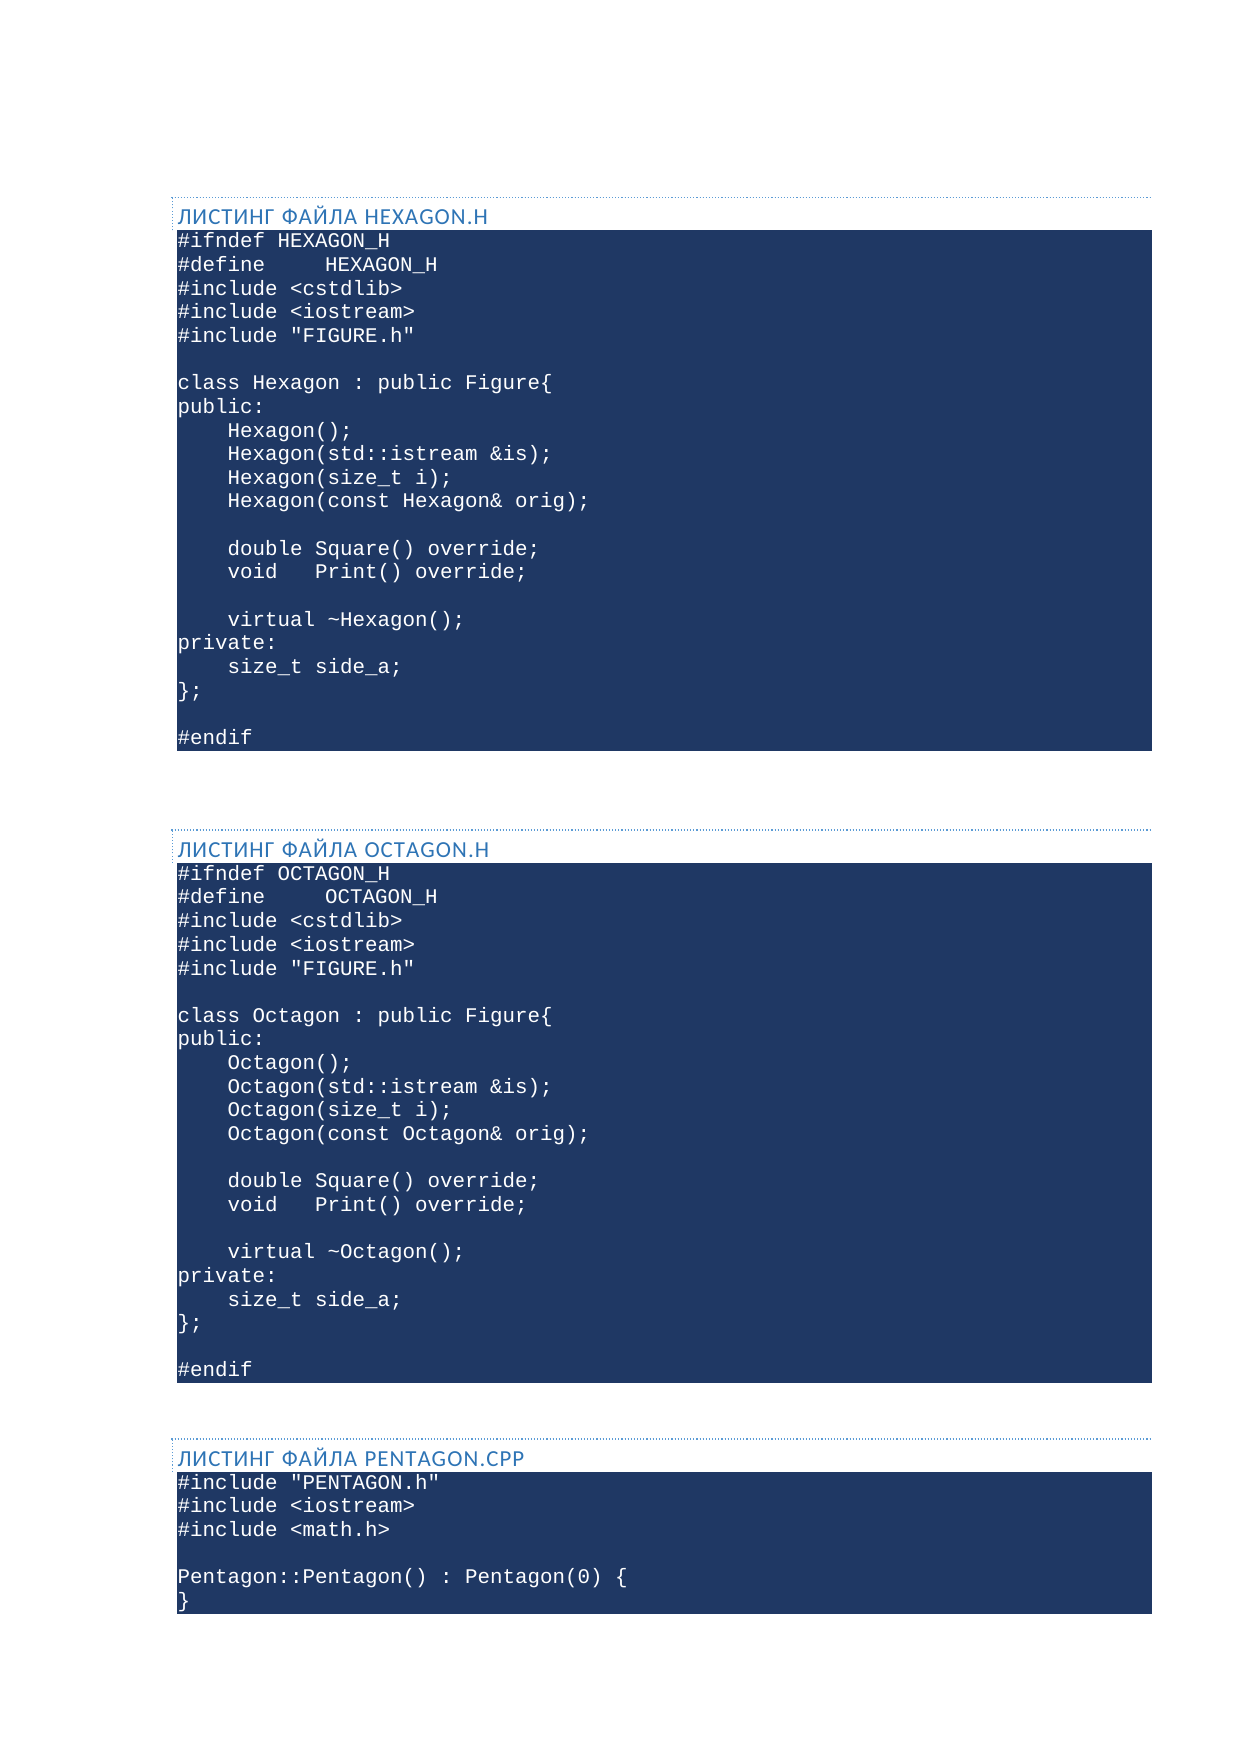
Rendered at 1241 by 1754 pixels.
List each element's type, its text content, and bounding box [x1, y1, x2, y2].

text private: [177, 632, 1152, 656]
text #include <iostream> [177, 301, 1152, 325]
subtitle Листинг файла octagon.h [171, 829, 1152, 863]
text virtual ~Hexagon(); [177, 609, 1152, 632]
subtitle Листинг файла Hexagon.h [171, 197, 1152, 230]
text Hexagon(); [177, 419, 1152, 443]
text virtual ~Octagon(); [177, 1241, 1152, 1265]
text }; [177, 1312, 1152, 1336]
text size_t side_a; [177, 1288, 1152, 1312]
text #include <math.h> [177, 1519, 1152, 1543]
text Hexagon(std::istream &is); [177, 443, 1152, 467]
subtitle Листинг файла pentagon.cpp [171, 1438, 1152, 1472]
text #include "FIGURE.h" [177, 957, 1152, 981]
text Octagon(size_t i); [177, 1099, 1152, 1123]
text public: [177, 396, 1152, 419]
text Octagon(std::istream &is); [177, 1076, 1152, 1099]
text Hexagon(const Hexagon& orig); [177, 491, 1152, 514]
text Octagon(); [177, 1052, 1152, 1076]
text #ifndef HEXAGON_H [177, 230, 1152, 254]
text #define HEXAGON_H [177, 254, 1152, 278]
text #ifndef OCTAGON_H [177, 863, 1152, 887]
text #include "PENTAGON.h" [177, 1472, 1152, 1495]
text private: [177, 1265, 1152, 1288]
text #include <iostream> [177, 1495, 1152, 1519]
text public: [177, 1028, 1152, 1052]
text #include <iostream> [177, 934, 1152, 957]
text class Octagon : public Figure{ [177, 1005, 1152, 1028]
text } [177, 1590, 1152, 1614]
text #endif [177, 1359, 1152, 1383]
text #define OCTAGON_H [177, 887, 1152, 910]
text double Square() override; [177, 538, 1152, 561]
text size_t side_a; [177, 656, 1152, 680]
text class Hexagon : public Figure{ [177, 372, 1152, 396]
text void Print() override; [177, 1194, 1152, 1218]
text #include <cstdlib> [177, 910, 1152, 934]
text #include <cstdlib> [177, 278, 1152, 301]
text #include "FIGURE.h" [177, 325, 1152, 349]
text }; [177, 680, 1152, 703]
text void Print() override; [177, 561, 1152, 585]
text Pentagon::Pentagon() : Pentagon(0) { [177, 1566, 1152, 1590]
text Octagon(const Octagon& orig); [177, 1123, 1152, 1147]
text double Square() override; [177, 1170, 1152, 1194]
text #endif [177, 727, 1152, 751]
text Hexagon(size_t i); [177, 467, 1152, 491]
